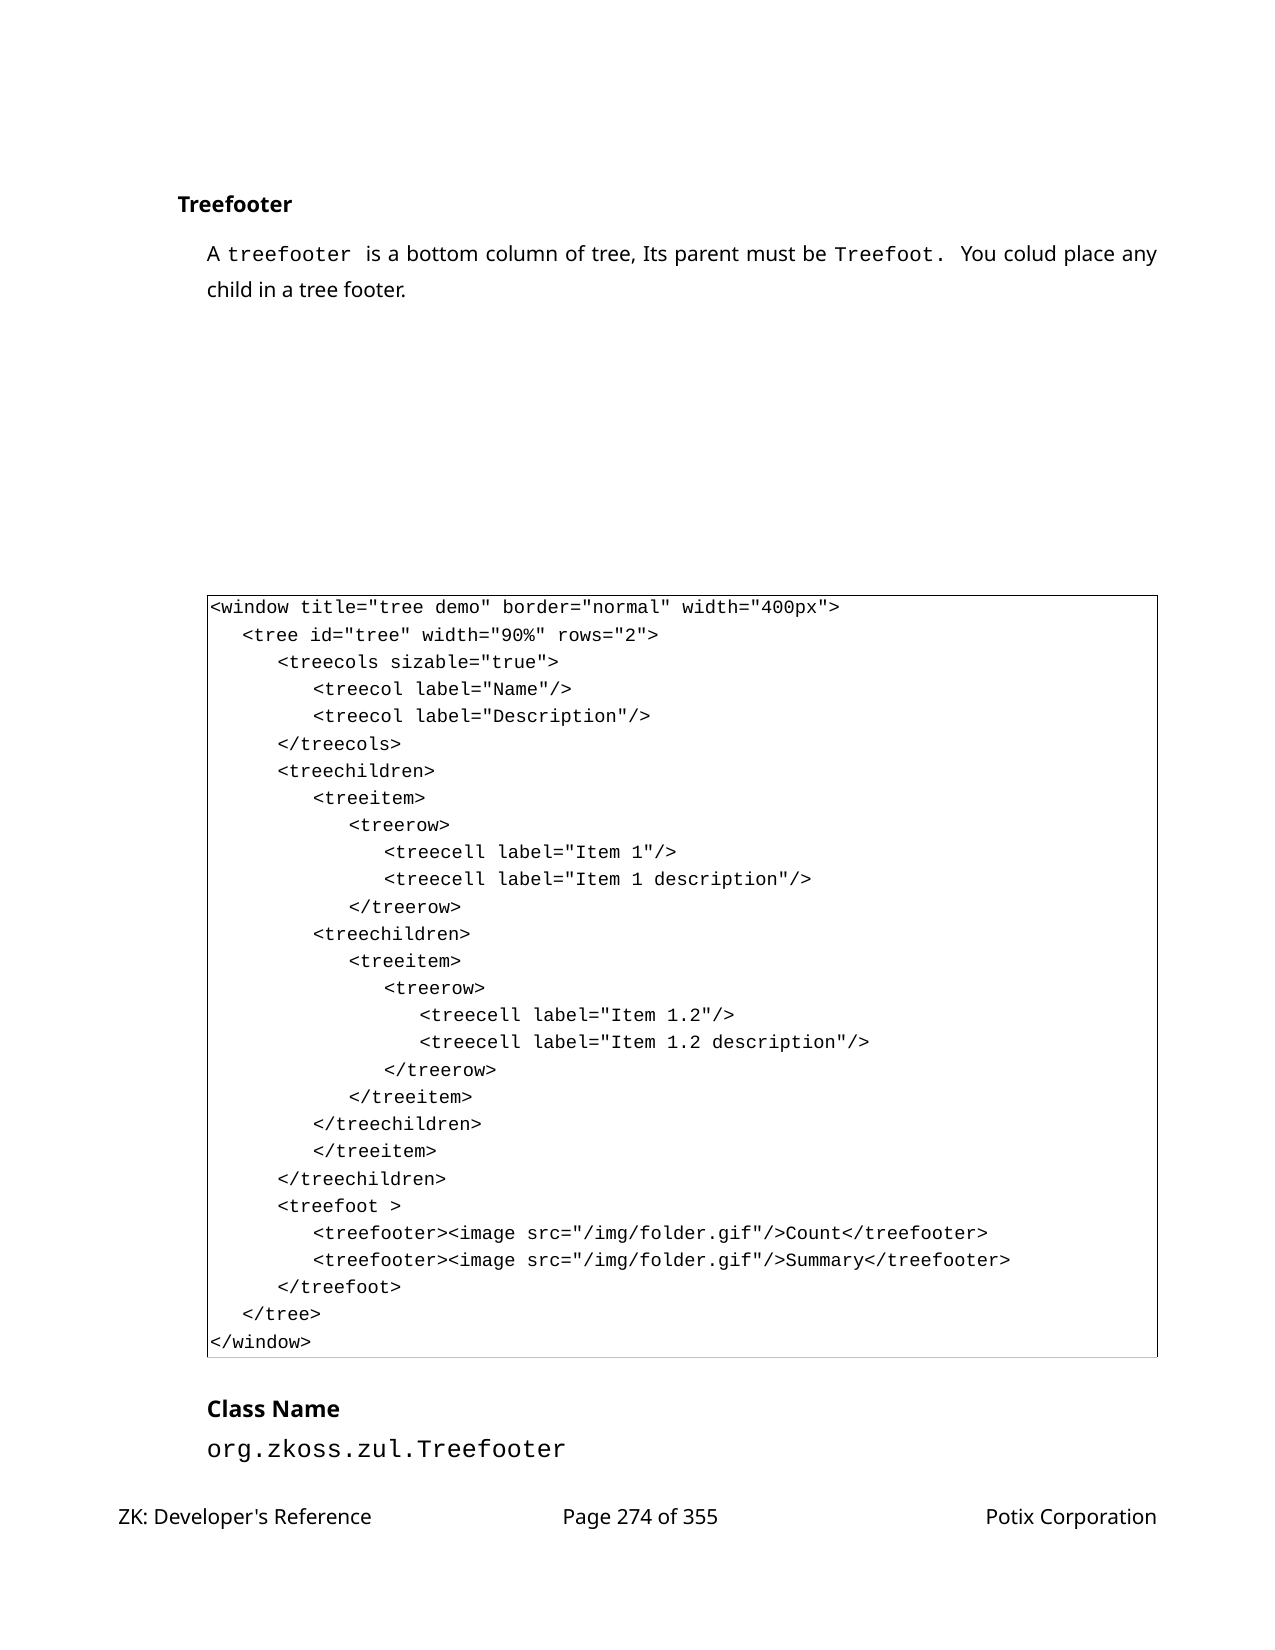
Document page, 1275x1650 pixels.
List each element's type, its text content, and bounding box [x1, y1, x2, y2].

text </treeitem> [208, 1085, 1157, 1109]
text A treefooter is a bottom column of tree, Its parent must be Treefoot. You colud place any child in a tree footer. [207, 239, 1157, 303]
text <treeitem> [208, 786, 1157, 810]
text </window> [208, 1329, 1157, 1357]
text <treecell label="Item 1.2 description"/> [208, 1030, 1157, 1055]
text <treecol label="Name"/> [208, 677, 1157, 701]
text <treeitem> [208, 949, 1157, 973]
text org.zkoss.zul.Treefooter [207, 1437, 1157, 1465]
text <treerow> [208, 813, 1157, 837]
text <tree id="tree" width="90%" rows="2"> [208, 623, 1157, 647]
text <treecell label="Item 1.2"/> [208, 1003, 1157, 1027]
text </tree> [208, 1302, 1157, 1327]
text <treecol label="Description"/> [208, 704, 1157, 728]
text <treefooter><image src="/img/folder.gif"/>Count</treefooter> [208, 1221, 1157, 1245]
text <treerow> [208, 976, 1157, 1000]
text </treecols> [208, 731, 1157, 756]
text <treecell label="Item 1"/> [208, 840, 1157, 864]
text <treechildren> [208, 922, 1157, 946]
text </treechildren> [208, 1166, 1157, 1191]
text </treeitem> [208, 1139, 1157, 1163]
subtitle Treefooter [177, 189, 1157, 219]
text <treecols sizable="true"> [208, 650, 1157, 674]
text <treefooter><image src="/img/folder.gif"/>Summary</treefooter> [208, 1248, 1157, 1272]
text <window title="tree demo" border="normal" width="400px"> [208, 596, 1157, 620]
text </treerow> [208, 894, 1157, 919]
text <treefoot > [208, 1193, 1157, 1218]
text <treechildren> [208, 758, 1157, 783]
text </treefoot> [208, 1275, 1157, 1299]
text </treechildren> [208, 1112, 1157, 1136]
text <treecell label="Item 1 description"/> [208, 867, 1157, 892]
text </treerow> [208, 1058, 1157, 1082]
subtitle Class Name [207, 1393, 1157, 1425]
